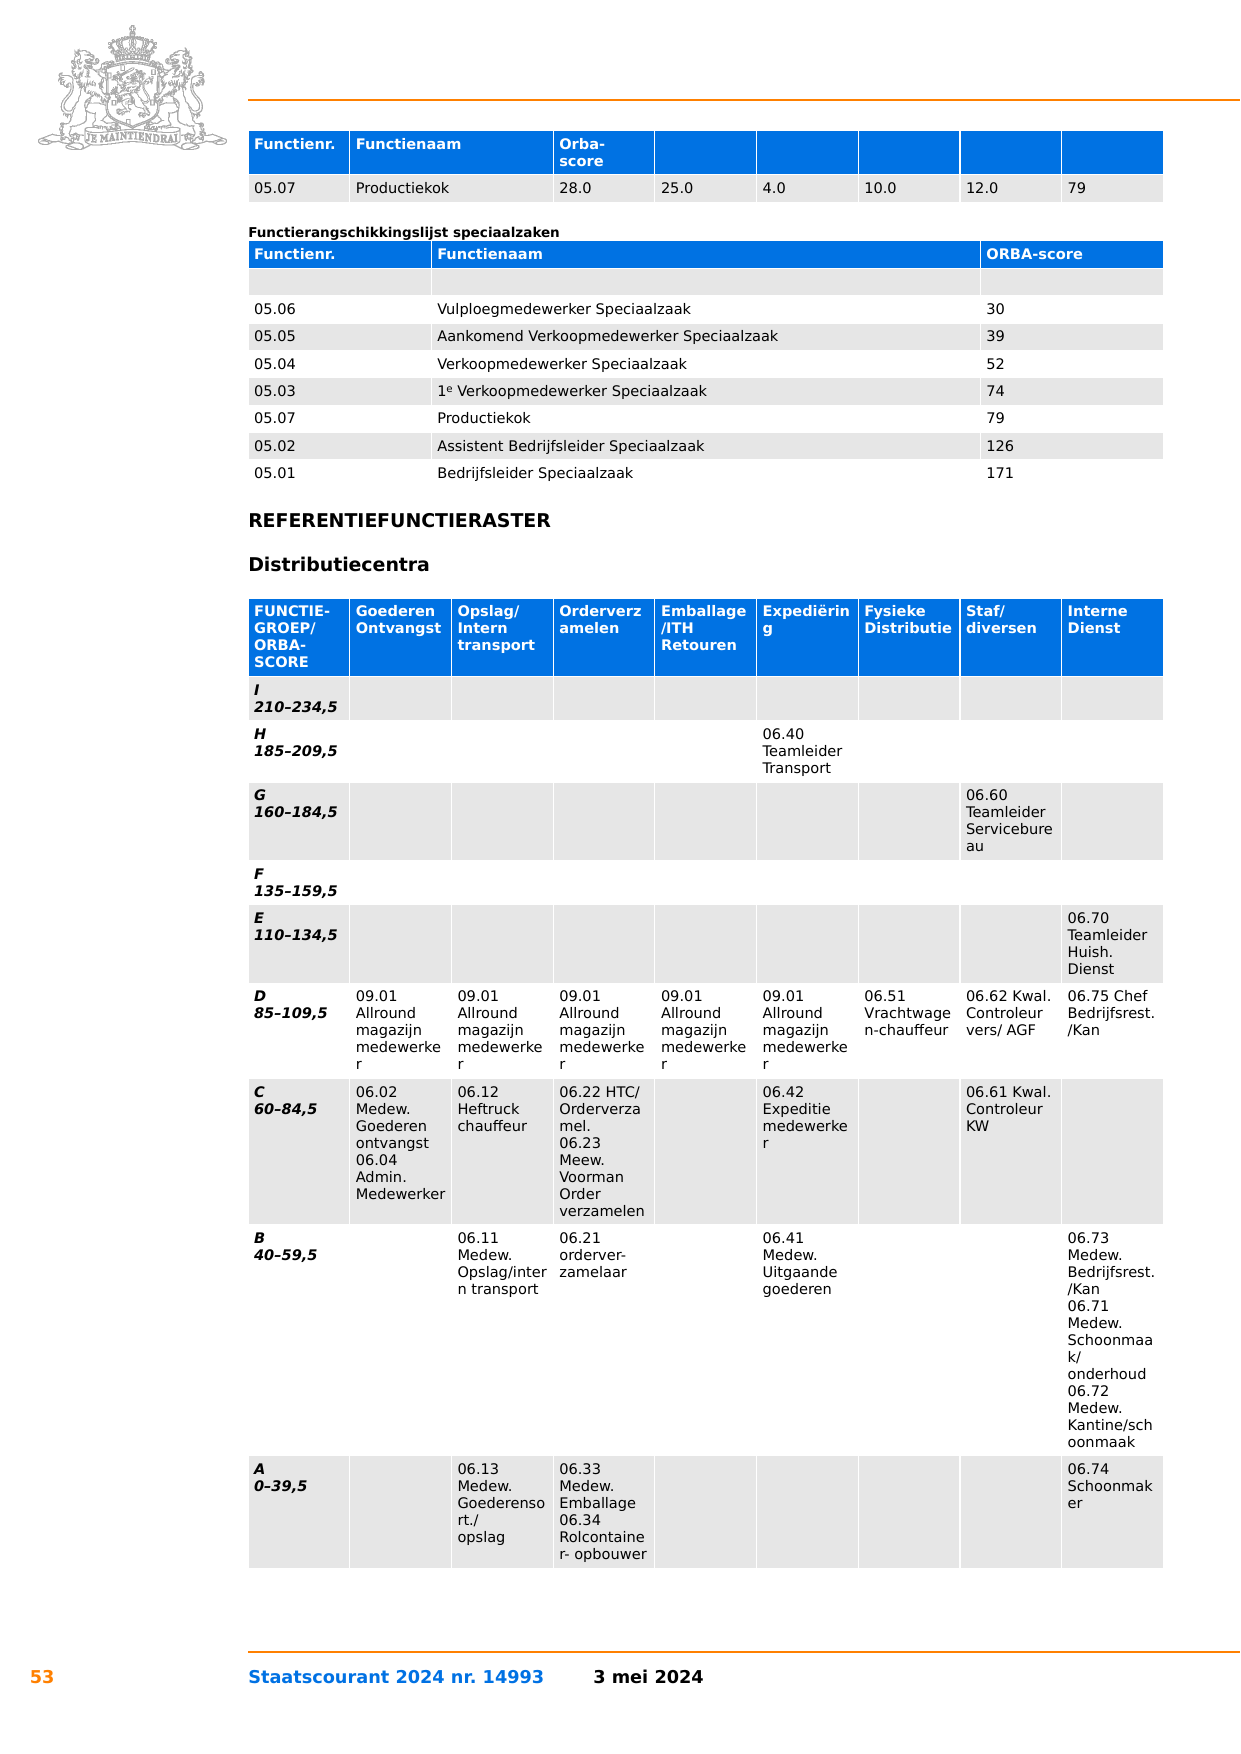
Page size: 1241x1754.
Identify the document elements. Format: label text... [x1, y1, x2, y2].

table_cell [859, 861, 959, 904]
table_cell 05.03 [249, 378, 431, 405]
table_cell Bedrijfsleider Speciaalzaak [432, 461, 980, 487]
table_cell 09.01 Allround magazijn medewerker [554, 984, 654, 1078]
table_cell [452, 783, 553, 860]
table_cell 06.11 Medew. Opslag/intern transport [452, 1225, 553, 1455]
table_cell 09.01 Allround magazijn medewerker [350, 984, 451, 1078]
table_cell [859, 1225, 959, 1455]
table_cell Aankomend Verkoopmedewerker Speciaalzaak [432, 324, 980, 350]
table_cell 25.0 [655, 175, 756, 202]
table_header Functienaam [350, 131, 553, 174]
table_header Emballage/ITH Retouren [655, 599, 756, 676]
table_cell 06.60 Teamleider Servicebureau [961, 783, 1061, 860]
table_header Interne Dienst [1062, 599, 1163, 676]
table_cell 09.01 Allround magazijn medewerker [452, 984, 553, 1078]
table_cell [432, 269, 980, 295]
table_cell [554, 677, 654, 720]
table_cell 06.61 Kwal. Controleur KW [961, 1079, 1061, 1224]
table_cell Vulploegmedewerker Speciaalzaak [432, 296, 980, 322]
table_cell 4.0 [757, 175, 858, 202]
table_cell 06.22 HTC/ Orderverzamel. 06.23 Meew. Voorman Order verzamelen [554, 1079, 654, 1224]
table_cell 06.74 Schoonmaker [1062, 1456, 1163, 1568]
table_cell [859, 1456, 959, 1568]
table_header Goederen Ontvangst [350, 599, 451, 676]
table_cell [757, 1456, 858, 1568]
subtitle Distributiecentra [248, 554, 1163, 576]
table_cell [452, 677, 553, 720]
table_cell 10.0 [859, 175, 959, 202]
table_cell 171 [981, 461, 1163, 487]
table_cell 09.01 Allround magazijn medewerker [757, 984, 858, 1078]
table_cell 79 [1062, 175, 1163, 202]
table_cell [961, 905, 1061, 983]
table_cell Productiekok [432, 406, 980, 432]
table_cell [757, 783, 858, 860]
table_cell [350, 677, 451, 720]
table_cell [249, 269, 431, 295]
table_cell Productiekok [350, 175, 553, 202]
table_cell 28.0 [554, 175, 654, 202]
table_cell [655, 677, 756, 720]
table_header [655, 131, 756, 174]
table_header Expediëring [757, 599, 858, 676]
table_header Staf/diversen [961, 599, 1061, 676]
table_cell [859, 721, 959, 782]
table_header [757, 131, 858, 174]
table_cell [655, 1225, 756, 1455]
table_cell [554, 905, 654, 983]
table_cell 52 [981, 351, 1163, 377]
table_cell 06.02 Medew. Goederen ontvangst 06.04 Admin. Medewerker [350, 1079, 451, 1224]
table_cell 05.05 [249, 324, 431, 350]
table_cell [859, 783, 959, 860]
table_cell [655, 905, 756, 983]
table_cell [757, 861, 858, 904]
table_cell [655, 1456, 756, 1568]
table_cell [655, 721, 756, 782]
table_cell 06.70 Teamleider Huish. Dienst [1062, 905, 1163, 983]
table_cell ORBA-score [981, 241, 1163, 268]
table_cell 05.02 [249, 433, 431, 459]
table_cell 09.01 Allround magazijn medewerker [655, 984, 756, 1078]
table_cell [1062, 1079, 1163, 1224]
table_cell C 60–84,5 [249, 1079, 349, 1224]
table_cell [452, 861, 553, 904]
table_cell [554, 861, 654, 904]
table_cell H 185–209,5 [249, 721, 349, 782]
table_cell [350, 905, 451, 983]
table_cell 05.07 [249, 175, 349, 202]
table_cell E 110–134,5 [249, 905, 349, 983]
table_cell 06.21 orderver-zamelaar [554, 1225, 654, 1455]
table_cell [859, 905, 959, 983]
table_header Functienr. [249, 131, 349, 174]
table_cell [961, 1456, 1061, 1568]
table_cell F 135–159,5 [249, 861, 349, 904]
table_cell [452, 721, 553, 782]
table_cell 06.75 Chef Bedrijfsrest./Kan [1062, 984, 1163, 1078]
table_cell [859, 1079, 959, 1224]
table_header Orderverzamelen [554, 599, 654, 676]
table_cell A 0–39,5 [249, 1456, 349, 1568]
table_cell G 160–184,5 [249, 783, 349, 860]
table_cell 74 [981, 378, 1163, 405]
table_cell 05.04 [249, 351, 431, 377]
table_cell [350, 1225, 451, 1455]
table_header [1062, 131, 1163, 174]
table_header [859, 131, 959, 174]
table_header Fysieke Distributie [859, 599, 959, 676]
table_cell 05.01 [249, 461, 431, 487]
table_cell 06.33 Medew. Emballage 06.34 Rolcontainer- opbouwer [554, 1456, 654, 1568]
table_cell [350, 721, 451, 782]
table_cell 1e Verkoopmedewerker Speciaalzaak [432, 378, 980, 405]
table_cell [757, 677, 858, 720]
table_cell D 85–109,5 [249, 984, 349, 1078]
table_cell 05.07 [249, 406, 431, 432]
table_cell Assistent Bedrijfsleider Speciaalzaak [432, 433, 980, 459]
table_cell [1062, 677, 1163, 720]
table_cell 06.41 Medew. Uitgaande goederen [757, 1225, 858, 1455]
table_cell I 210–234,5 [249, 677, 349, 720]
table_cell 12.0 [961, 175, 1061, 202]
table_cell [655, 1079, 756, 1224]
table_cell Functienr. [249, 241, 431, 268]
table_cell [655, 861, 756, 904]
table_cell [350, 783, 451, 860]
table_header Functierangschikkingslijst speciaalzaken [248, 225, 1163, 240]
table_cell 79 [981, 406, 1163, 432]
table_cell [961, 677, 1061, 720]
table_cell 39 [981, 324, 1163, 350]
table_cell 06.40 Teamleider Transport [757, 721, 858, 782]
table_cell [1062, 861, 1163, 904]
table_cell [554, 783, 654, 860]
table_cell B 40–59,5 [249, 1225, 349, 1455]
table_cell 06.13 Medew. Goederensort./ opslag [452, 1456, 553, 1568]
table_cell [961, 721, 1061, 782]
table_cell 06.73 Medew. Bedrijfsrest./Kan 06.71 Medew. Schoonmaak/ onderhoud 06.72 Medew. Kantine/schoonmaak [1062, 1225, 1163, 1455]
table_cell [961, 861, 1061, 904]
table_cell [757, 905, 858, 983]
table_cell 06.12 Heftruck chauffeur [452, 1079, 553, 1224]
table_cell [554, 721, 654, 782]
table_cell 30 [981, 296, 1163, 322]
table_cell Functienaam [432, 241, 980, 268]
table_cell [452, 905, 553, 983]
picture [38, 25, 227, 150]
table_cell 06.62 Kwal. Controleur vers/ AGF [961, 984, 1061, 1078]
subtitle REFERENTIEFUNCTIERASTER [248, 510, 1163, 532]
table_cell 126 [981, 433, 1163, 459]
table_header Opslag/ Intern transport [452, 599, 553, 676]
table_cell 05.06 [249, 296, 431, 322]
table_cell [350, 1456, 451, 1568]
table_header FUNCTIE-GROEP/ ORBA-SCORE [249, 599, 349, 676]
table_header [961, 131, 1061, 174]
table_cell [350, 861, 451, 904]
table_cell [1062, 783, 1163, 860]
table_cell [981, 269, 1163, 295]
table_cell 06.51 Vrachtwagen-chauffeur [859, 984, 959, 1078]
table_cell [961, 1225, 1061, 1455]
table_cell 06.42 Expeditie medewerker [757, 1079, 858, 1224]
table_cell [859, 677, 959, 720]
table_header Orba-score [554, 131, 654, 174]
table_cell [1062, 721, 1163, 782]
table_cell Verkoopmedewerker Speciaalzaak [432, 351, 980, 377]
table_cell [655, 783, 756, 860]
